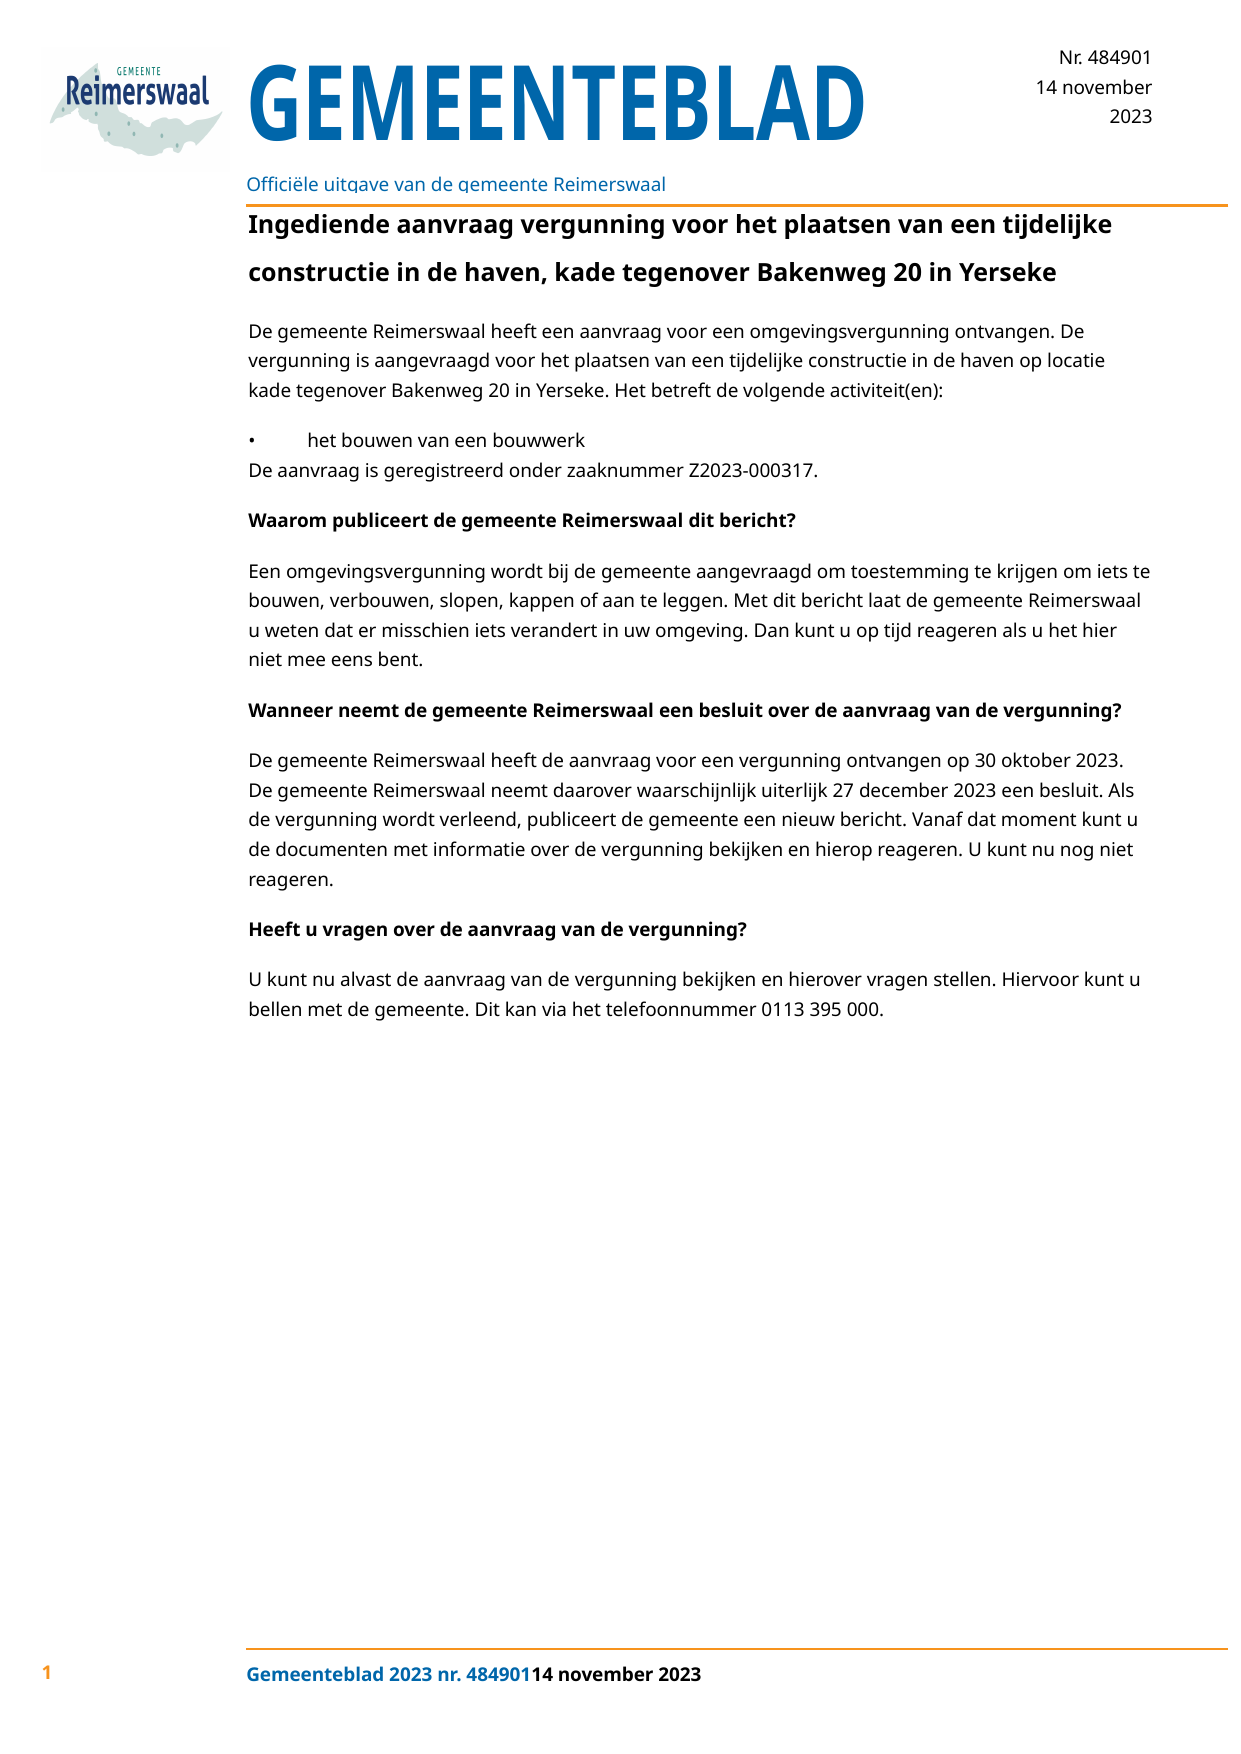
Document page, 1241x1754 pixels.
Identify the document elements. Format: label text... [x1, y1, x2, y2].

picture [41, 47, 231, 172]
text Waarom publiceert de gemeente Reimerswaal dit bericht? [248, 507, 1152, 533]
text De gemeente Reimerswaal heeft de aanvraag voor een vergunning ontvangen op 30 oktober 2023. De gemeente Reimerswaal neemt daarover waarschijnlijk uiterlijk 27 december 2023 een besluit. Als de vergunning wordt verleend, publiceert de gemeente een nieuw bericht. Vanaf dat moment kunt u de documenten met informatie over de vergunning bekijken en hierop reageren. U kunt nu nog niet reageren. [248, 747, 1152, 892]
text Wanneer neemt de gemeente Reimerswaal een besluit over de aanvraag van de vergunning? [248, 697, 1152, 723]
text Heeft u vragen over de aanvraag van de vergunning? [248, 916, 1152, 942]
text De gemeente Reimerswaal heeft een aanvraag voor een omgevingsvergunning ontvangen. De vergunning is aangevraagd voor het plaatsen van een tijdelijke constructie in de haven op locatie kade tegenover Bakenweg 20 in Yerseke. Het betreft de volgende activiteit(en): [248, 318, 1152, 403]
text Een omgevingsvergunning wordt bij de gemeente aangevraagd om toestemming te krijgen om iets te bouwen, verbouwen, slopen, kappen of aan te leggen. Met dit bericht laat de gemeente Reimerswaal u weten dat er misschien iets verandert in uw omgeving. Dan kunt u op tijd reageren als u het hier niet mee eens bent. [248, 558, 1152, 672]
text De aanvraag is geregistreerd onder zaaknummer Z2023-000317. [248, 457, 1152, 483]
text Ingediende aanvraag vergunning voor het plaatsen van een tijdelijke constructie in de haven, kade tegenover Bakenweg 20 in Yerseke [248, 207, 1152, 288]
text U kunt nu alvast de aanvraag van de vergunning bekijken en hierover vragen stellen. Hiervoor kunt u bellen met de gemeente. Dit kan via het telefoonnummer 0113 395 000. [248, 967, 1152, 1022]
list het bouwen van een bouwwerk [248, 427, 1152, 453]
